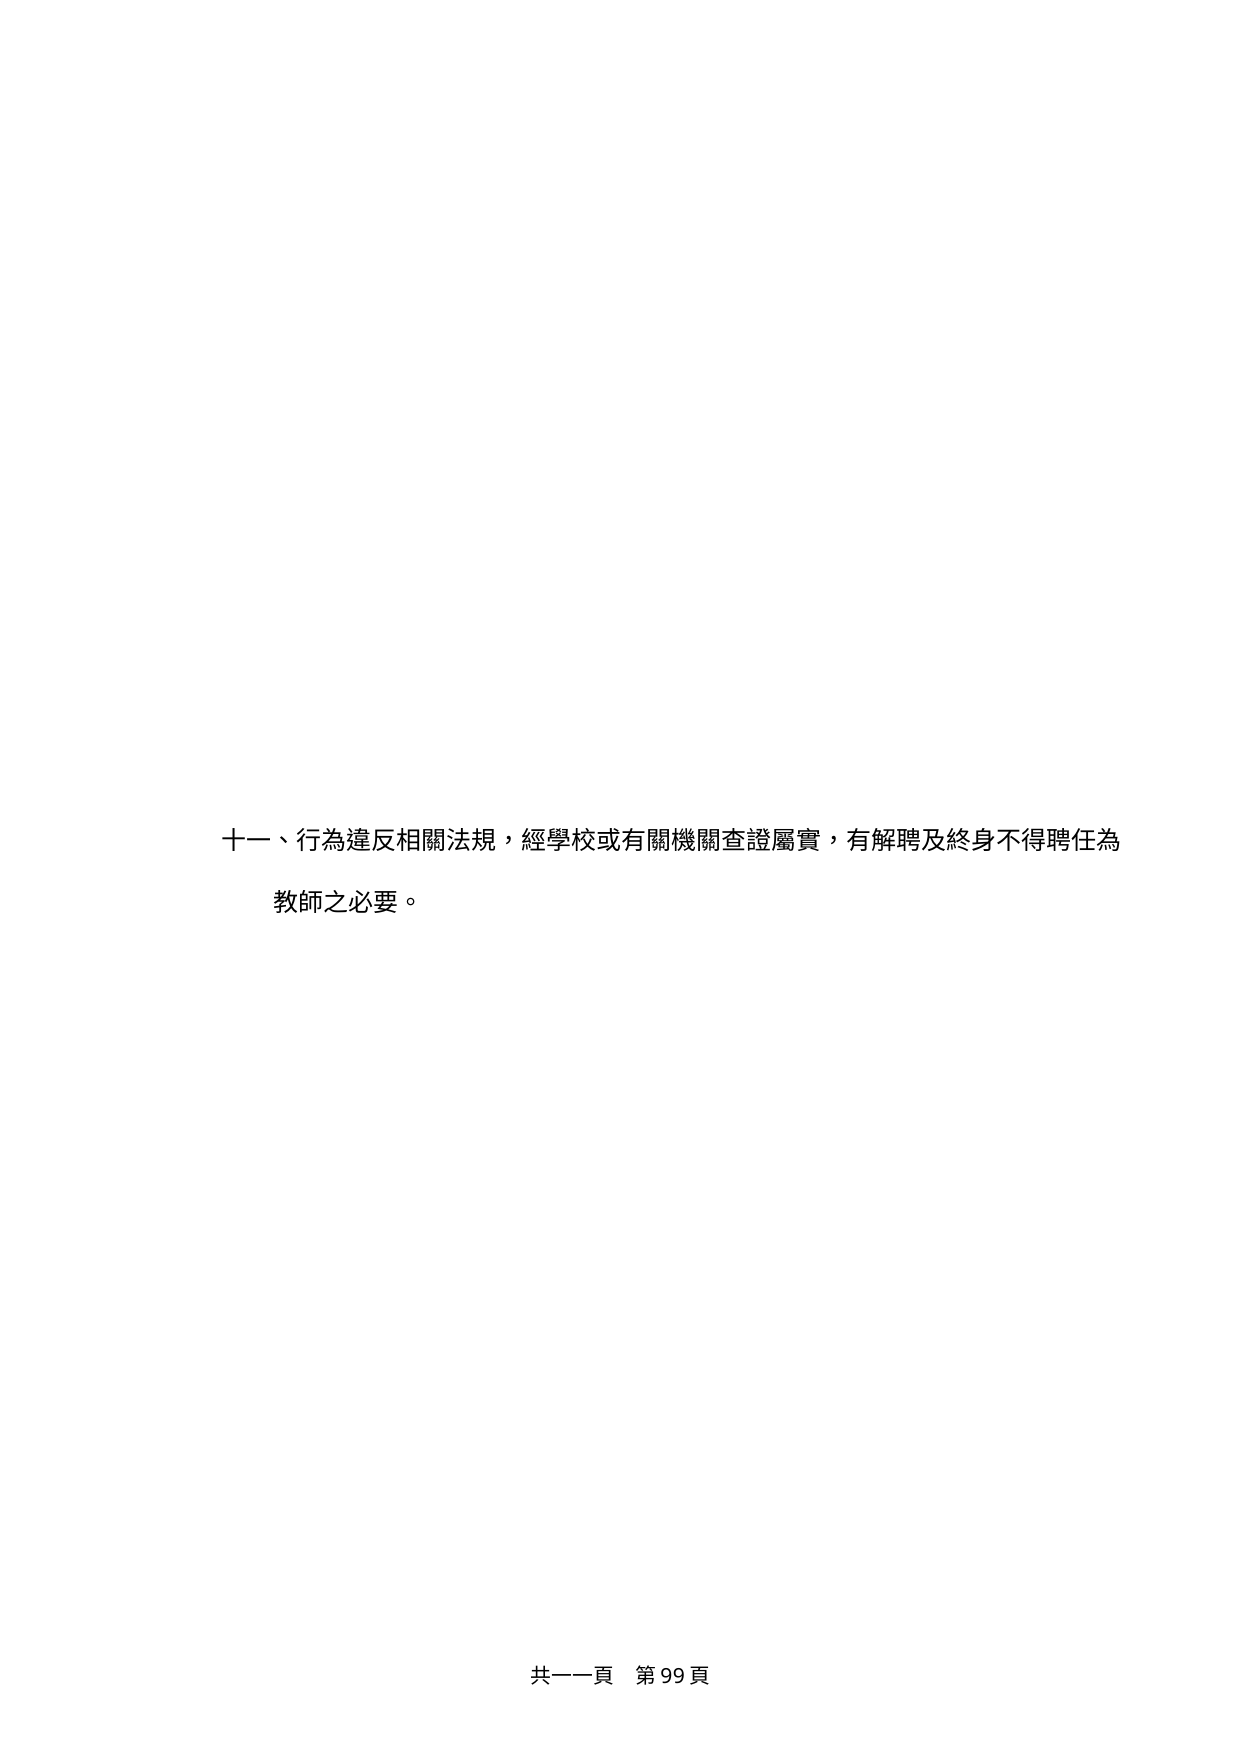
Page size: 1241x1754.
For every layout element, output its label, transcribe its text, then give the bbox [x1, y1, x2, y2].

text 十一、行為違反相關法規，經學校或有關機關查證屬實，有解聘及終身不得聘任為教師之必要。 [221, 797, 1122, 922]
